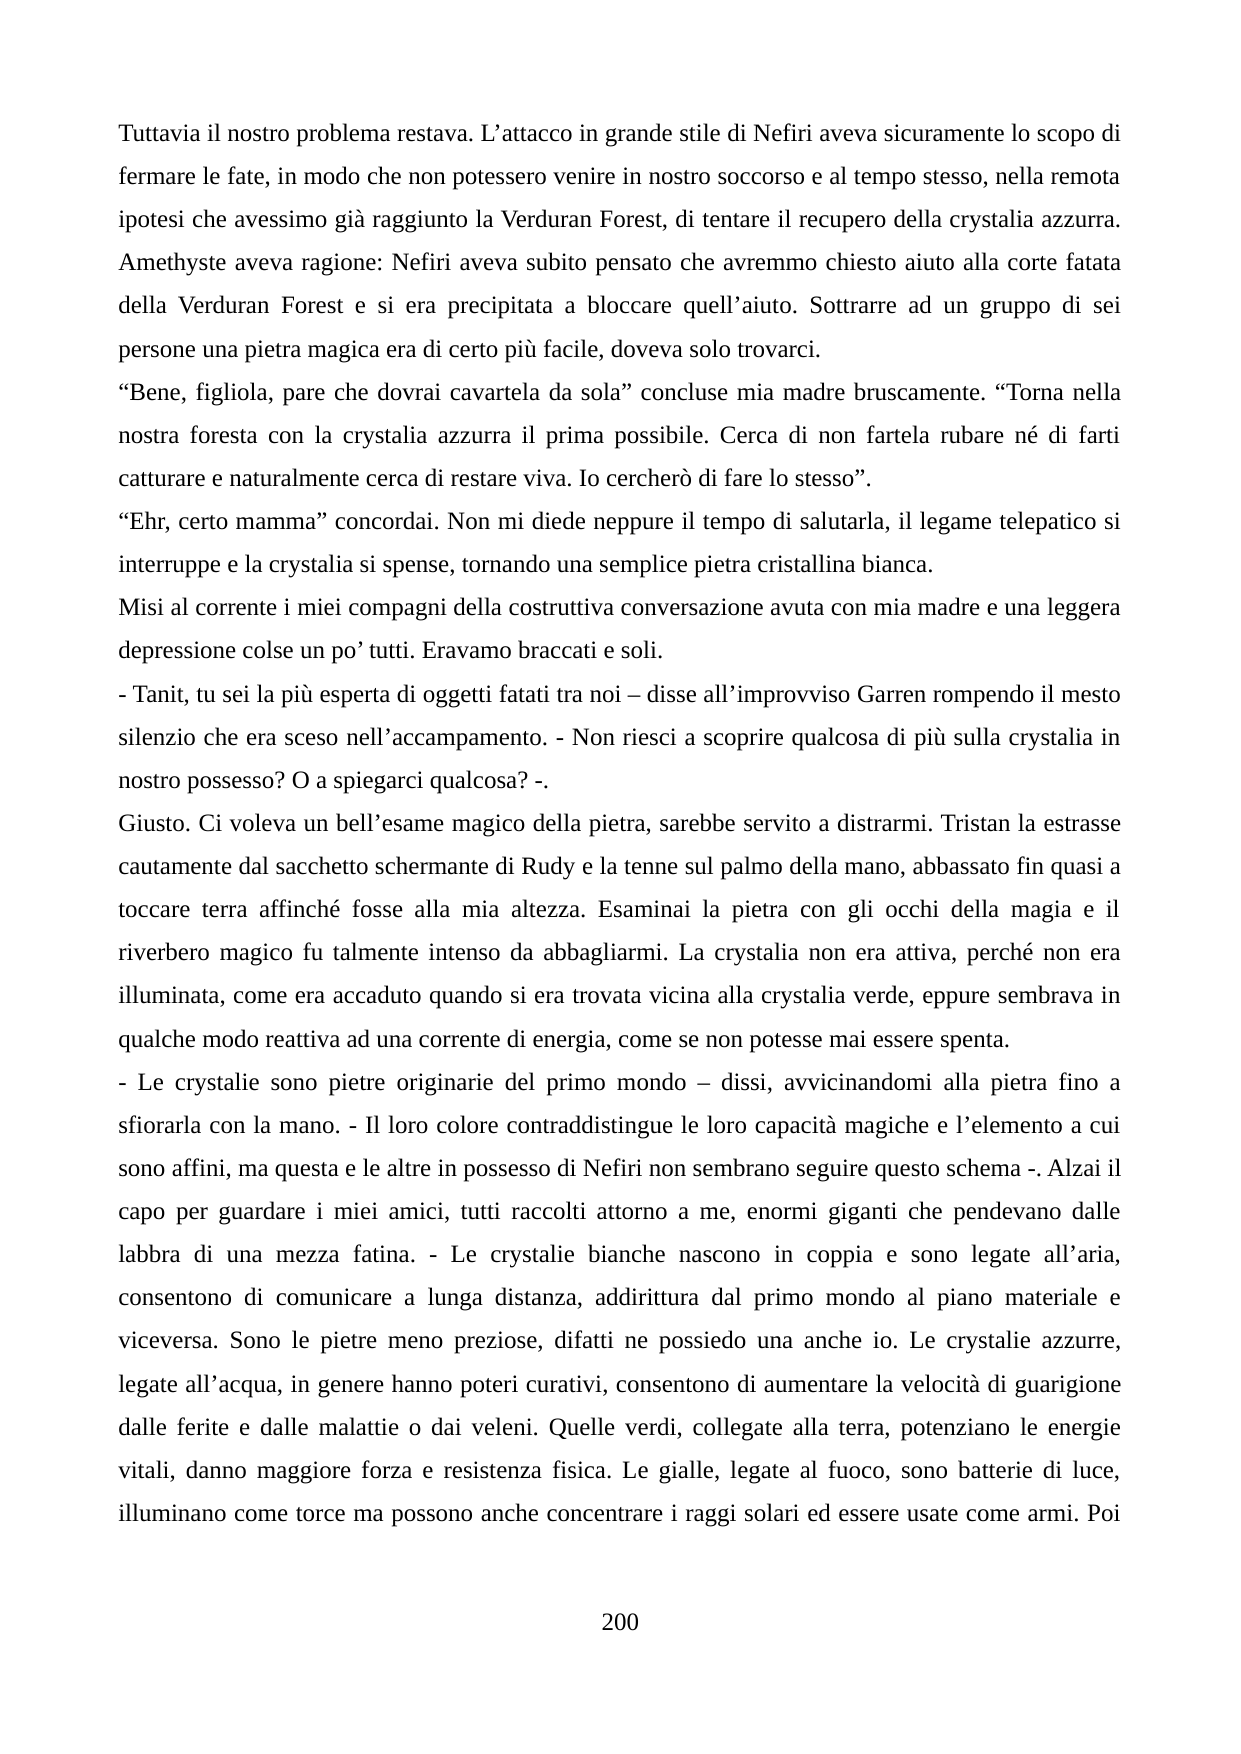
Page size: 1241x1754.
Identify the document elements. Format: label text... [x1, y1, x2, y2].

text - Tanit, tu sei la più esperta di oggetti fatati tra noi – disse all’improvviso Garren rompendo il mesto silenzio che era sceso nell’accampamento. - Non riesci a scoprire qualcosa di più sulla crystalia in nostro possesso? O a spiegarci qualcosa? -. [118, 679, 1122, 794]
text “Ehr, certo mamma” concordai. Non mi diede neppure il tempo di salutarla, il legame telepatico si interruppe e la crystalia si spense, tornando una semplice pietra cristallina bianca. [118, 506, 1122, 578]
text - Le crystalie sono pietre originarie del primo mondo – dissi, avvicinandomi alla pietra fino a sfiorarla con la mano. - Il loro colore contraddistingue le loro capacità magiche e l’elemento a cui sono affini, ma questa e le altre in possesso di Nefiri non sembrano seguire questo schema -. Alzai il capo per guardare i miei amici, tutti raccolti attorno a me, enormi giganti che pendevano dalle labbra di una mezza fatina. - Le crystalie bianche nascono in coppia e sono legate all’aria, consentono di comunicare a lunga distanza, addirittura dal primo mondo al piano materiale e viceversa. Sono le pietre meno preziose, difatti ne possiedo una anche io. Le crystalie azzurre, legate all’acqua, in genere hanno poteri curativi, consentono di aumentare la velocità di guarigione dalle ferite e dalle malattie o dai veleni. Quelle verdi, collegate alla terra, potenziano le energie vitali, danno maggiore forza e resistenza fisica. Le gialle, legate al fuoco, sono batterie di luce, illuminano come torce ma possono anche concentrare i raggi solari ed essere usate come armi. Poi [118, 1067, 1122, 1527]
text Tuttavia il nostro problema restava. L’attacco in grande stile di Nefiri aveva sicuramente lo scopo di fermare le fate, in modo che non potessero venire in nostro soccorso e al tempo stesso, nella remota ipotesi che avessimo già raggiunto la Verduran Forest, di tentare il recupero della crystalia azzurra. Amethyste aveva ragione: Nefiri aveva subito pensato che avremmo chiesto aiuto alla corte fatata della Verduran Forest e si era precipitata a bloccare quell’aiuto. Sottrarre ad un gruppo di sei persone una pietra magica era di certo più facile, doveva solo trovarci. [118, 118, 1122, 362]
text Misi al corrente i miei compagni della costruttiva conversazione avuta con mia madre e una leggera depressione colse un po’ tutti. Eravamo braccati e soli. [118, 592, 1122, 664]
text “Bene, figliola, pare che dovrai cavartela da sola” concluse mia madre bruscamente. “Torna nella nostra foresta con la crystalia azzurra il prima possibile. Cerca di non fartela rubare né di farti catturare e naturalmente cerca di restare viva. Io cercherò di fare lo stesso”. [118, 377, 1122, 492]
text Giusto. Ci voleva un bell’esame magico della pietra, sarebbe servito a distrarmi. Tristan la estrasse cautamente dal sacchetto schermante di Rudy e la tenne sul palmo della mano, abbassato fin quasi a toccare terra affinché fosse alla mia altezza. Esaminai la pietra con gli occhi della magia e il riverbero magico fu talmente intenso da abbagliarmi. La crystalia non era attiva, perché non era illuminata, come era accaduto quando si era trovata vicina alla crystalia verde, eppure sembrava in qualche modo reattiva ad una corrente di energia, come se non potesse mai essere spenta. [118, 808, 1122, 1052]
